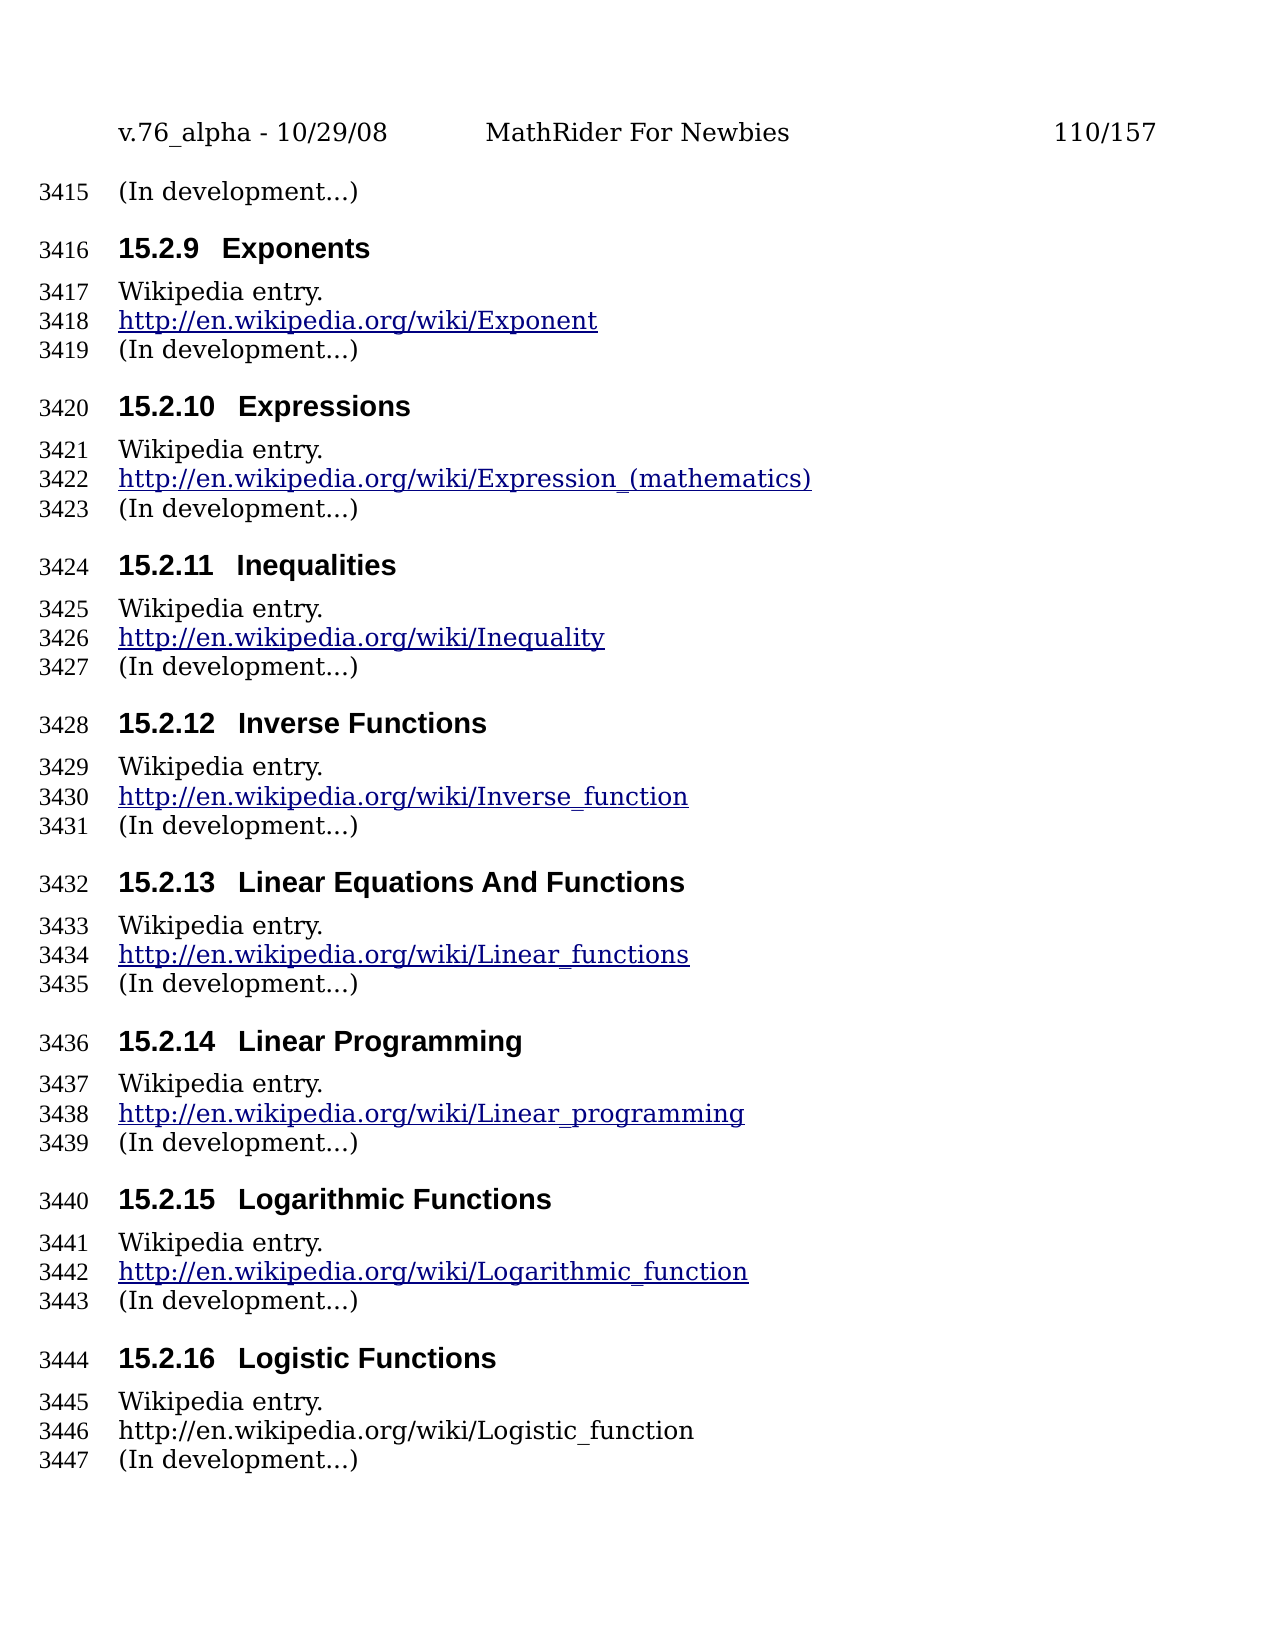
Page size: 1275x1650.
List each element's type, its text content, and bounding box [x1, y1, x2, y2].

text Wikipedia entry. [118, 277, 1157, 306]
subtitle Inequalities [118, 548, 1157, 582]
text http://en.wikipedia.org/wiki/Logarithmic_function [118, 1257, 1157, 1287]
text Wikipedia entry. [118, 436, 1157, 465]
subtitle Logistic Functions [118, 1341, 1157, 1374]
text http://en.wikipedia.org/wiki/Exponent [118, 306, 1157, 335]
subtitle Linear Equations And Functions [118, 865, 1157, 899]
text Wikipedia entry. [118, 1070, 1157, 1099]
subtitle Logarithmic Functions [118, 1182, 1157, 1216]
text http://en.wikipedia.org/wiki/Linear_functions [118, 940, 1157, 969]
subtitle Expressions [118, 389, 1157, 423]
subtitle Exponents [118, 231, 1157, 264]
text Wikipedia entry. [118, 594, 1157, 623]
text http://en.wikipedia.org/wiki/Linear_programming [118, 1099, 1157, 1128]
text (In development...) [118, 1128, 1157, 1157]
text (In development...) [118, 335, 1157, 364]
text http://en.wikipedia.org/wiki/Expression_(mathematics) [118, 465, 1157, 494]
text http://en.wikipedia.org/wiki/Inverse_function [118, 782, 1157, 811]
text http://en.wikipedia.org/wiki/Inequality [118, 623, 1157, 652]
text Wikipedia entry. [118, 911, 1157, 940]
subtitle Inverse Functions [118, 707, 1157, 740]
text http://en.wikipedia.org/wiki/Logistic_function [118, 1416, 1157, 1445]
subtitle Linear Programming [118, 1024, 1157, 1057]
text Wikipedia entry. [118, 1228, 1157, 1257]
text (In development...) [118, 652, 1157, 682]
text (In development...) [118, 494, 1157, 523]
text Wikipedia entry. [118, 1387, 1157, 1416]
text (In development...) [118, 177, 1157, 206]
text Wikipedia entry. [118, 753, 1157, 782]
text (In development...) [118, 1287, 1157, 1316]
text (In development...) [118, 1445, 1157, 1474]
text (In development...) [118, 811, 1157, 840]
text (In development...) [118, 969, 1157, 999]
